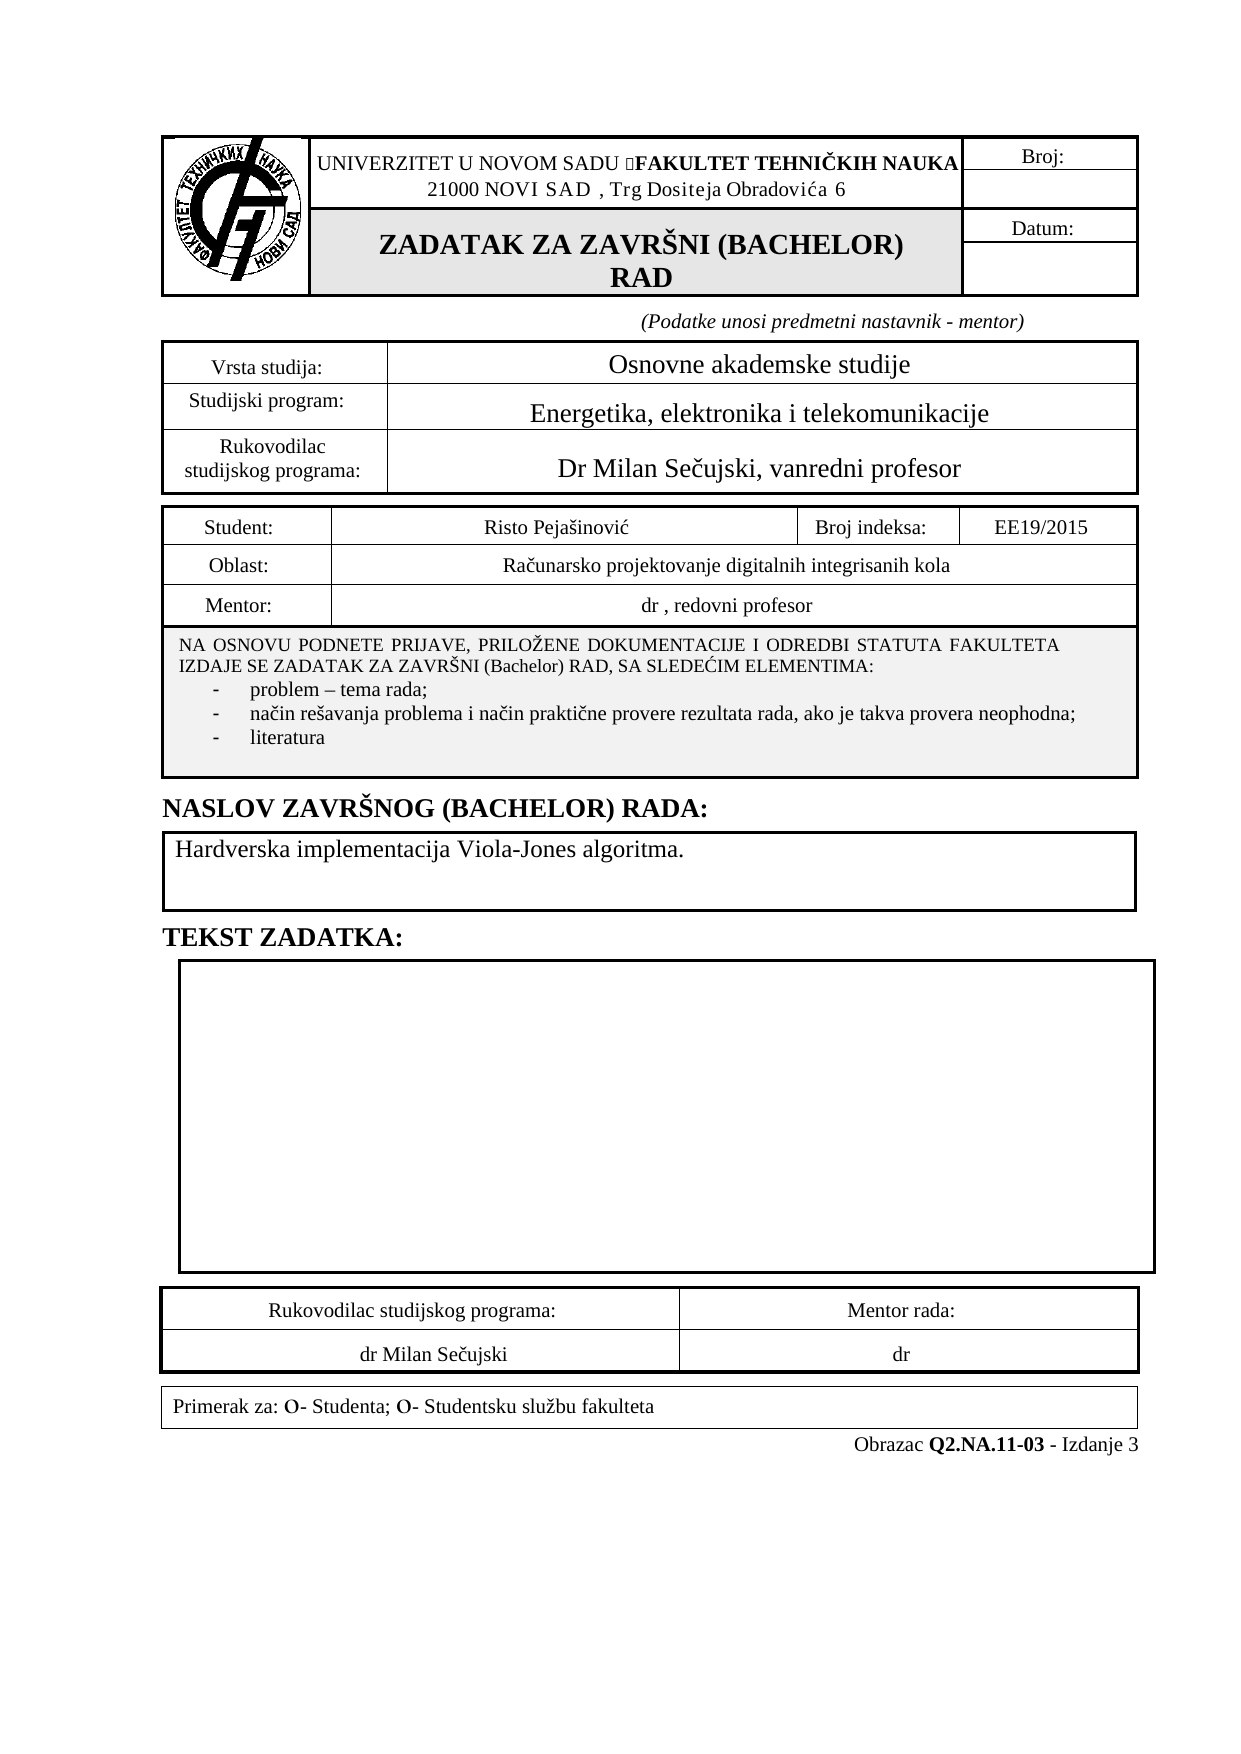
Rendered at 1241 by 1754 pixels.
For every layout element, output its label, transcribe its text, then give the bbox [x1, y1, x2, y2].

table_cell Računarsko projektovanje digitalnih integrisanih kola [332, 545, 1136, 584]
table_header Osnovne akademske studije [388, 343, 1136, 382]
text Obrazac Q2.NA.11-03 - Izdanje 3 [131, 1384, 1138, 1456]
table_cell [964, 243, 1136, 294]
table_header UNIVERZITET U NOVOM SADU FAKULTET TEHNIČKIH NAUKA 21000 NOVI SAD , Trg Dositeja Obradovića 6 [311, 139, 961, 207]
text (Podatke unosi predmetni nastavnik - mentor) [641, 309, 1163, 333]
table_cell NA OSNOVU PODNETE PRIJAVE, PRILOŽENE DOKUMENTACIJE I ODREDBI STATUTA FAKULTETA IZDAJE SE ZADATAK ZA ZAVRŠNI (Bachelor) RAD, SA SLEDEĆIM ELEMENTIMA: problem – tema rada; način rešavanja problema i način praktične provere rezultata rada, ako je takva provera neophodna; literatura [164, 628, 1136, 776]
table_cell Datum: [964, 210, 1136, 241]
table_header Rukovodilac studijskog programa: [163, 1289, 679, 1329]
table_cell Studijski program: [164, 384, 387, 429]
table_cell Dr Milan Sečujski, vanredni profesor [388, 430, 1136, 492]
table_cell Energetika, elektronika i telekomunikacije [388, 384, 1136, 429]
text NASLOV ZAVRŠNOG (BACHELOR) RADA: [162, 792, 1163, 823]
table_cell [964, 170, 1136, 207]
table_header Risto Pejašinović [332, 508, 797, 543]
text TEKST ZADATKA: [162, 832, 1163, 952]
table_cell dr Milan Sečujski [163, 1330, 679, 1370]
table_cell ZADATAK ZA ZAVRŠNI (BACHELOR) RAD [311, 210, 961, 294]
table_cell dr [680, 1330, 1137, 1370]
table_header [164, 139, 308, 294]
table_header EE19/2015 [960, 508, 1136, 543]
picture [175, 138, 301, 281]
table_cell dr , redovni profesor [332, 585, 1136, 625]
table_cell Mentor: [164, 585, 331, 625]
table_cell Rukovodilac studijskog programa: [164, 430, 387, 492]
table_header Student: [164, 508, 331, 543]
table_header Vrsta studija: [164, 343, 387, 382]
table_header Broj indeksa: [798, 508, 959, 543]
table_header Mentor rada: [680, 1289, 1137, 1329]
table_cell Oblast: [164, 545, 331, 584]
table_header Broj: [964, 139, 1136, 169]
